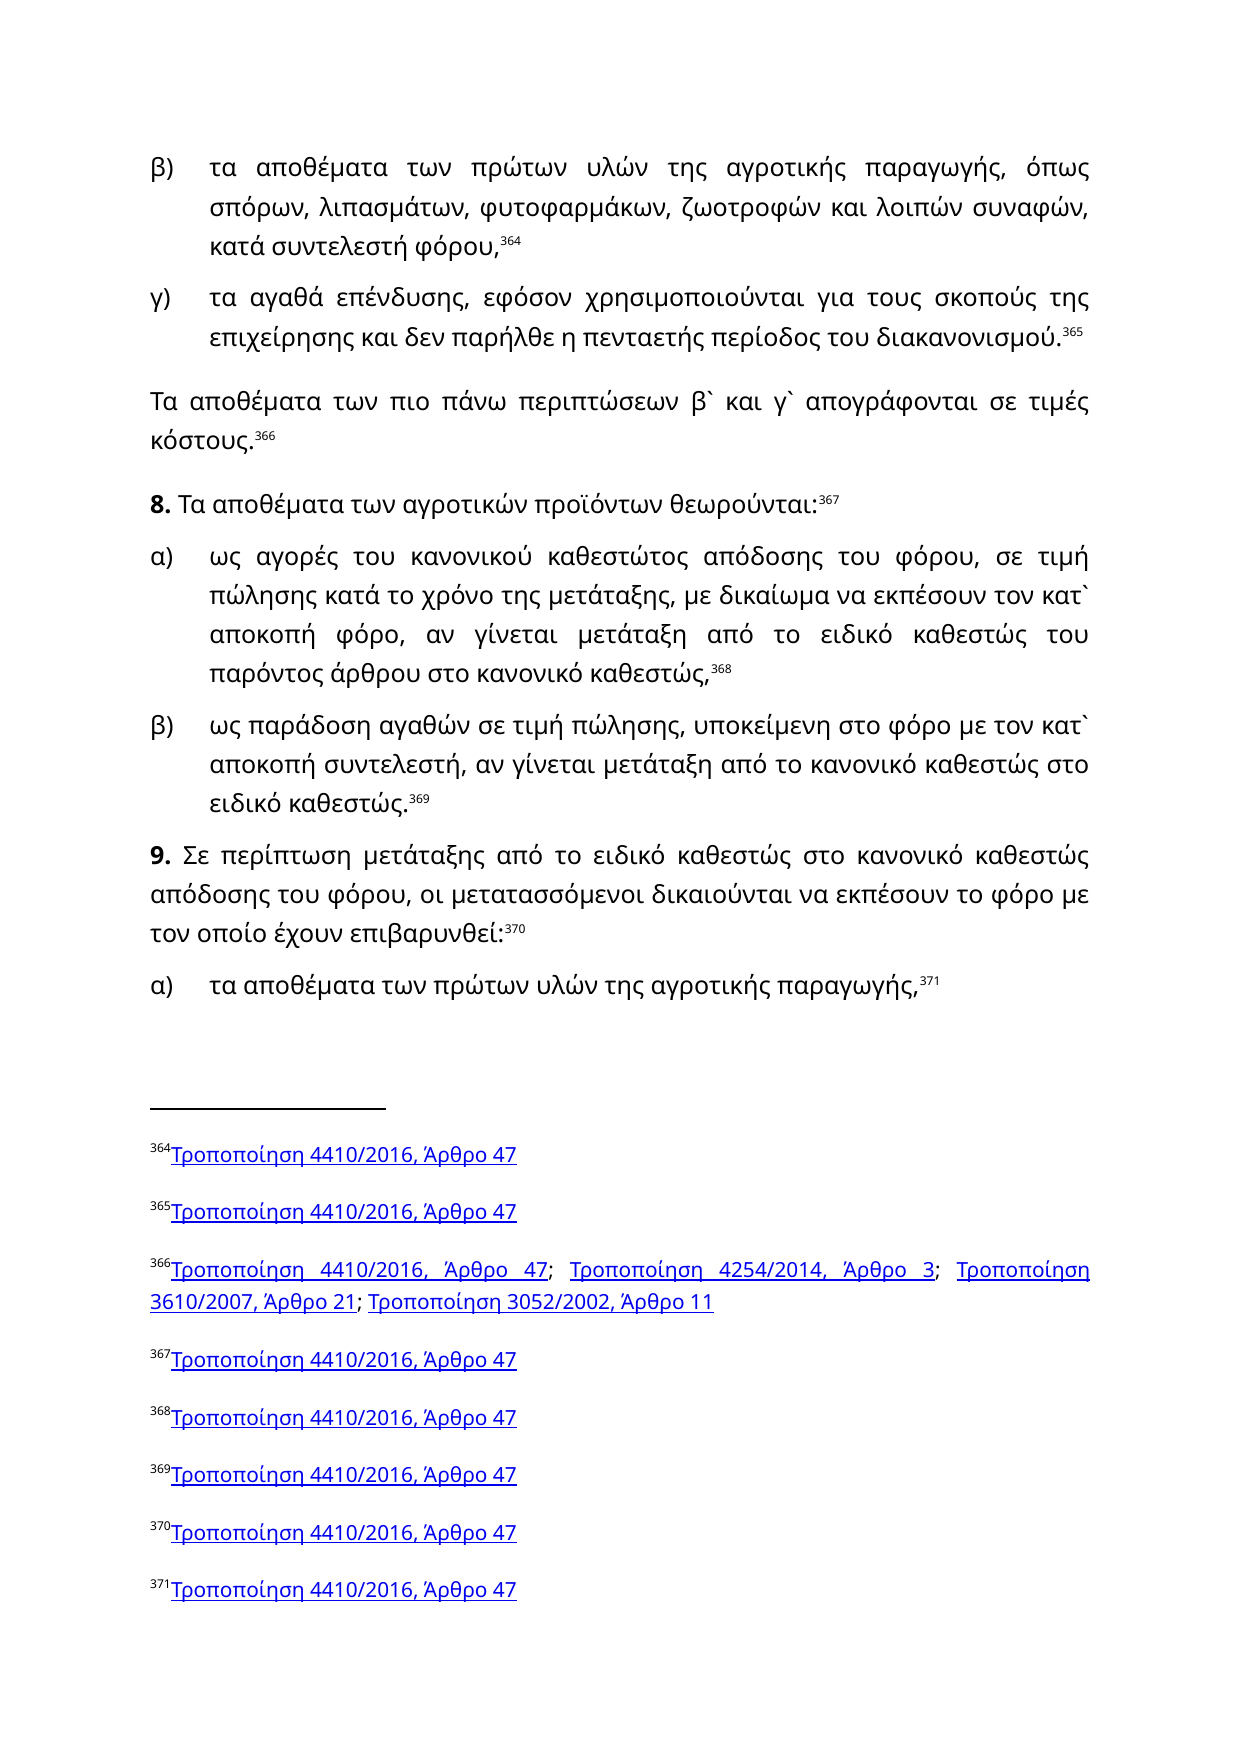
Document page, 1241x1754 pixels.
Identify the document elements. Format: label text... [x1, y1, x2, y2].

list α) τα αποθέματα των πρώτων υλών της αγροτικής παραγωγής, [150, 967, 1090, 1002]
text Τα αποθέματα των πιο πάνω περιπτώσεων β` και γ` απογράφονται σε τιμές κόστους. [150, 383, 1090, 457]
text 8. Τα αποθέματα των αγροτικών προϊόντων θεωρούνται: [150, 487, 1090, 521]
text Τροποποίηση 4410/2016, Άρθρο 47 [150, 1576, 1090, 1604]
list α) ως αγορές του κανονικού καθεστώτος απόδοσης του φόρου, σε τιμή πώλησης κατά το χρόνο της μετάταξης, με δικαίωμα να εκπέσουν τον κατ` αποκοπή φόρο, αν γίνεται μετάταξη από το ειδικό καθεστώς του παρόντος άρθρου στο κανονικό καθεστώς, [150, 538, 1090, 690]
text Τροποποίηση 4410/2016, Άρθρο 47 [150, 1197, 1090, 1226]
list γ) τα αγαθά επένδυσης, εφόσον χρησιμοποιούνται για τους σκοπούς της επιχείρησης και δεν παρήλθε η πενταετής περίοδος του διακανονισμού. [150, 280, 1090, 353]
text Τροποποίηση 4410/2016, Άρθρο 47 [150, 1518, 1090, 1546]
list β) τα αποθέματα των πρώτων υλών της αγροτικής παραγωγής, όπως σπόρων, λιπασμάτων, φυτοφαρμάκων, ζωοτροφών και λοιπών συναφών, κατά συντελεστή φόρου, [150, 150, 1090, 262]
text 9. Σε περίπτωση μετάταξης από το ειδικό καθεστώς στο κανονικό καθεστώς απόδοσης του φόρου, οι μετατασσόμενοι δικαιούνται να εκπέσουν το φόρο με τον οποίο έχουν επιβαρυνθεί: [150, 837, 1090, 950]
text Τροποποίηση 4410/2016, Άρθρο 47 [150, 1403, 1090, 1431]
list β) ως παράδοση αγαθών σε τιμή πώλησης, υποκείμενη στο φόρο με τον κατ` αποκοπή συντελεστή, αν γίνεται μετάταξη από το κανονικό καθεστώς στο ειδικό καθεστώς. [150, 707, 1090, 820]
text Τροποποίηση 4410/2016, Άρθρο 47; Τροποποίηση 4254/2014, Άρθρο 3; Τροποποίηση 3610/2007, Άρθρο 21; Τροποποίηση 3052/2002, Άρθρο 11 [150, 1255, 1090, 1316]
text Τροποποίηση 4410/2016, Άρθρο 47 [150, 1460, 1090, 1489]
text Τροποποίηση 4410/2016, Άρθρο 47 [150, 1140, 1090, 1168]
text Τροποποίηση 4410/2016, Άρθρο 47 [150, 1345, 1090, 1373]
